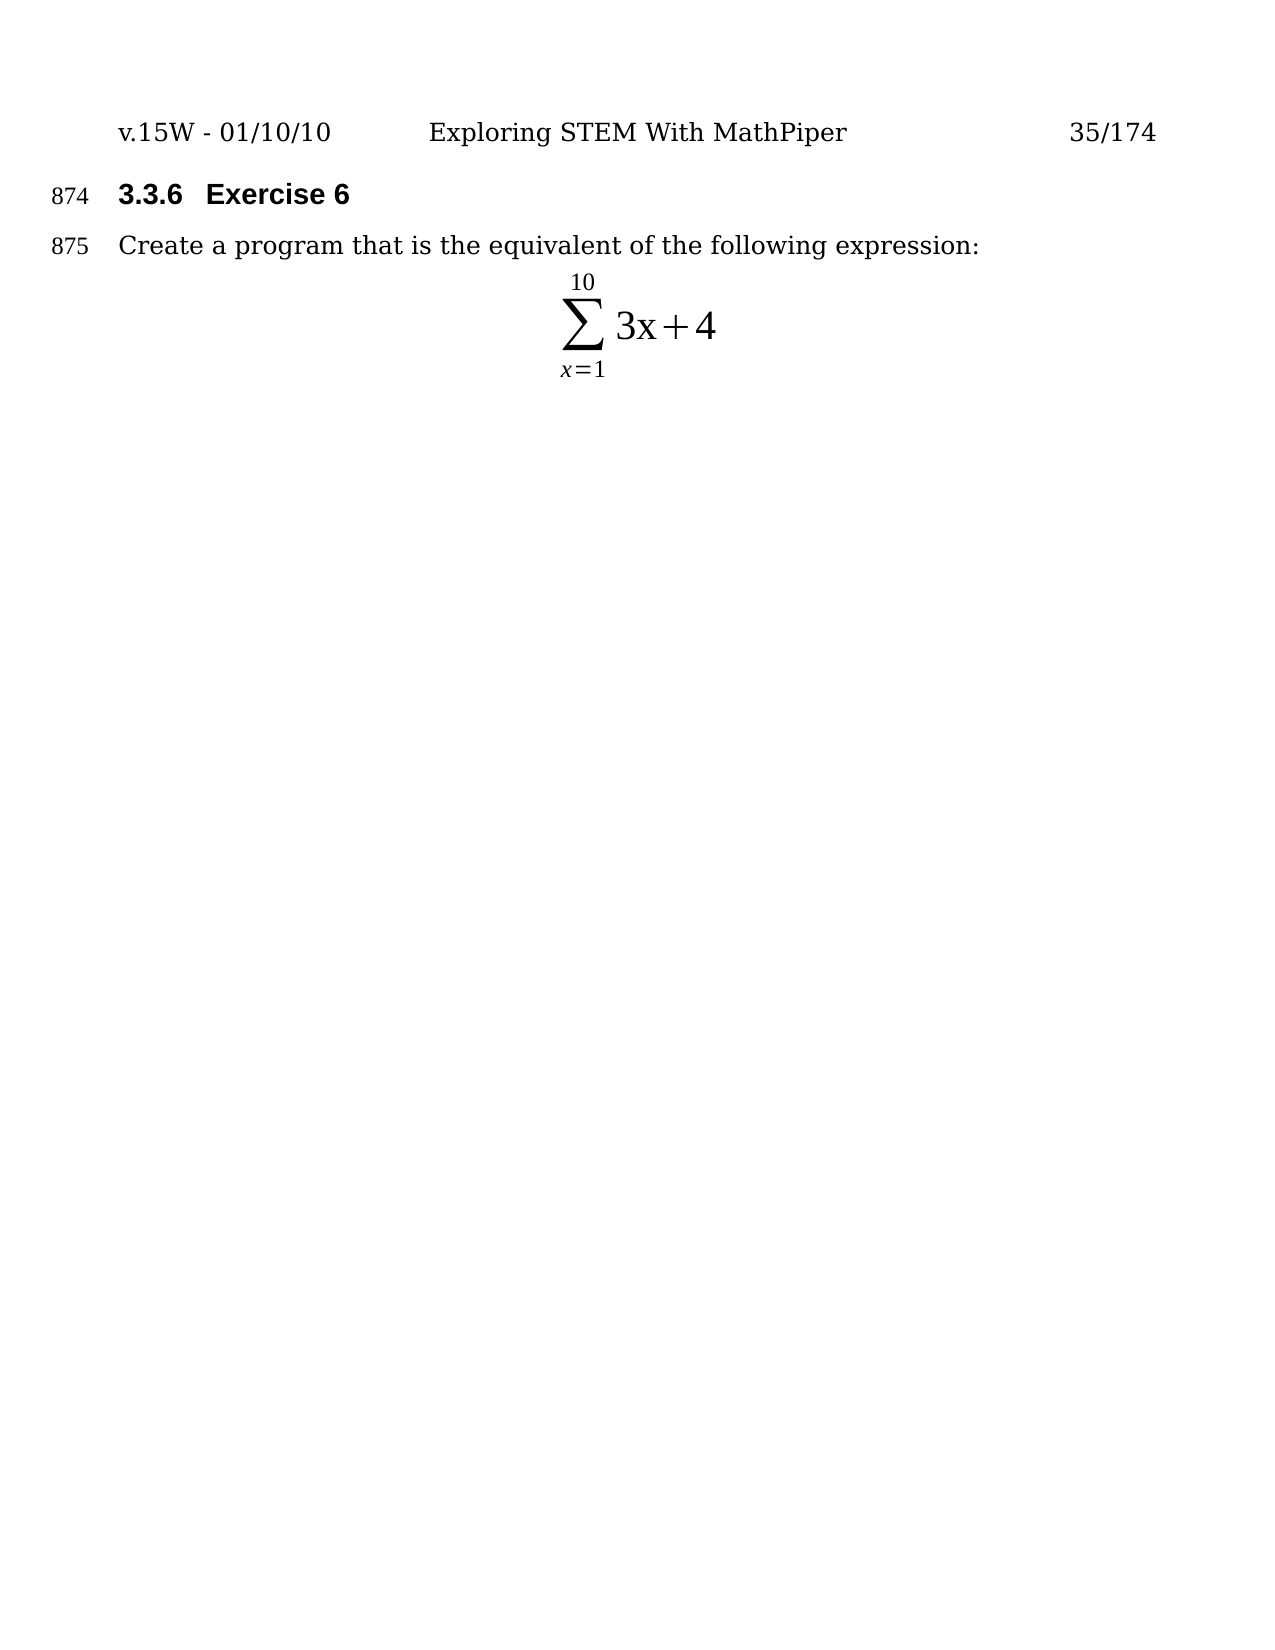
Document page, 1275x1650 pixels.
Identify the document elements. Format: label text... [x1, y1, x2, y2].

subtitle Exercise 6 [118, 177, 1157, 210]
text Create a program that is the equivalent of the following expression: [118, 231, 1157, 260]
